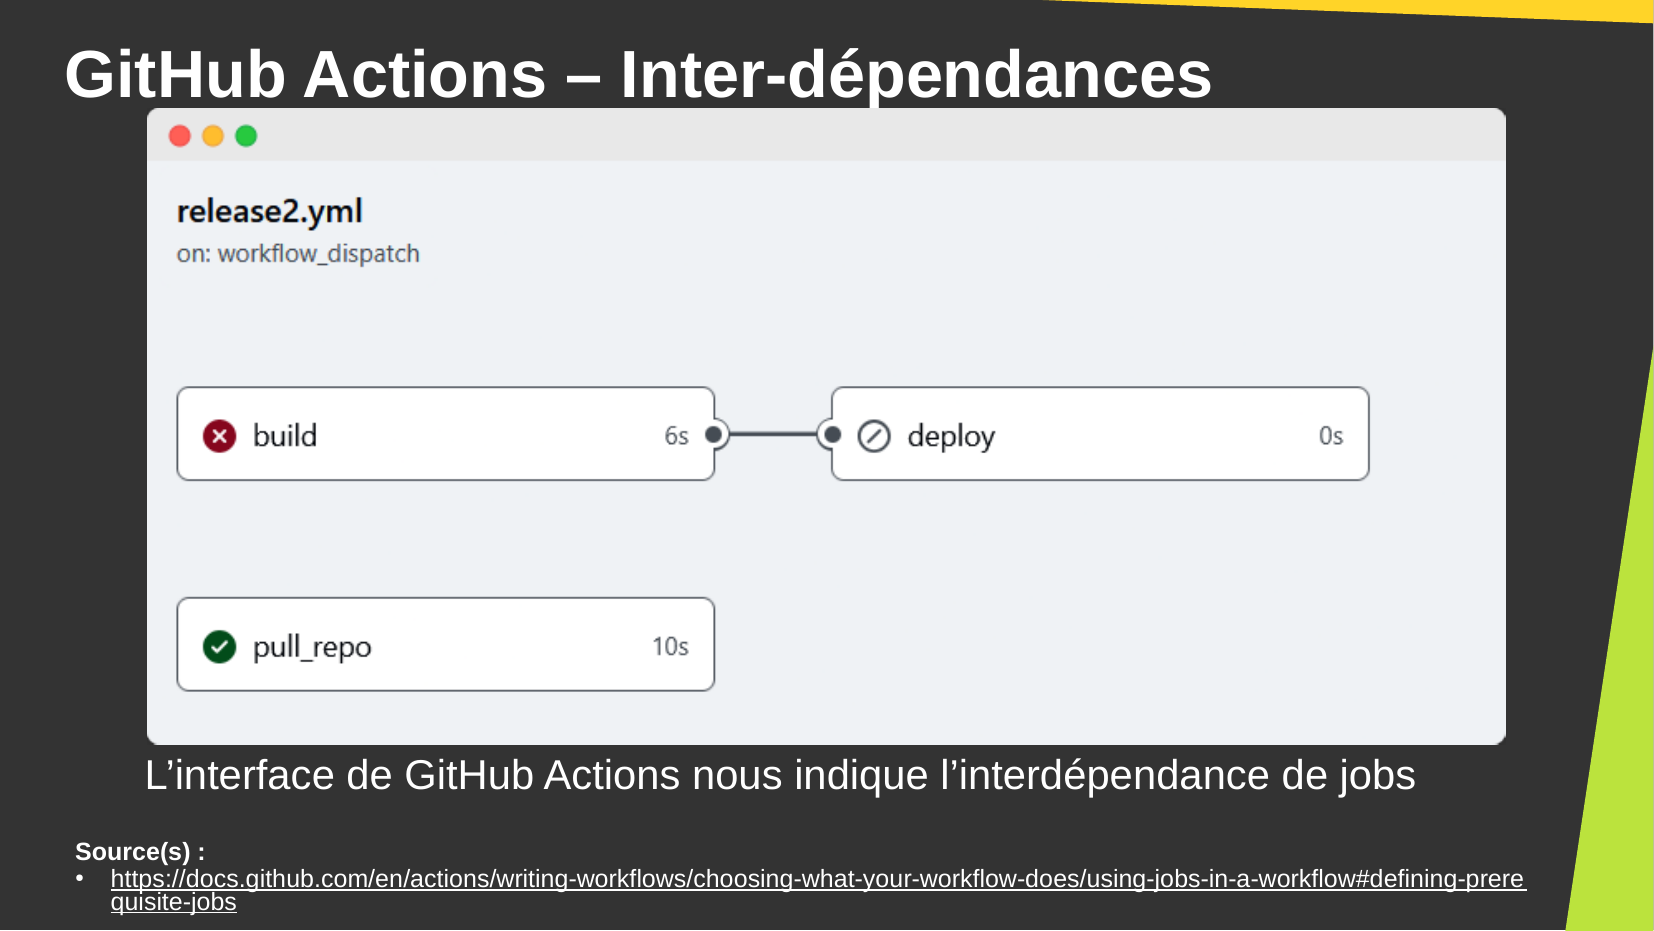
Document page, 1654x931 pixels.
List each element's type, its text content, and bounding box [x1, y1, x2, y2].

text_box [1565, 341, 1654, 931]
text_box L’interface de GitHub Actions nous indique l’interdépendance de jobs [129, 744, 1512, 821]
text_box [1042, 0, 1654, 24]
picture [147, 108, 1506, 745]
text_box Source(s) : https://docs.github.com/en/actions/writing-workflows/choosing-what-your-workflow-does/using-jobs-in-a-workflow#defining-prerequisite-jobs [60, 791, 1546, 901]
title GitHub Actions – Inter-dépendances [64, 37, 1577, 119]
